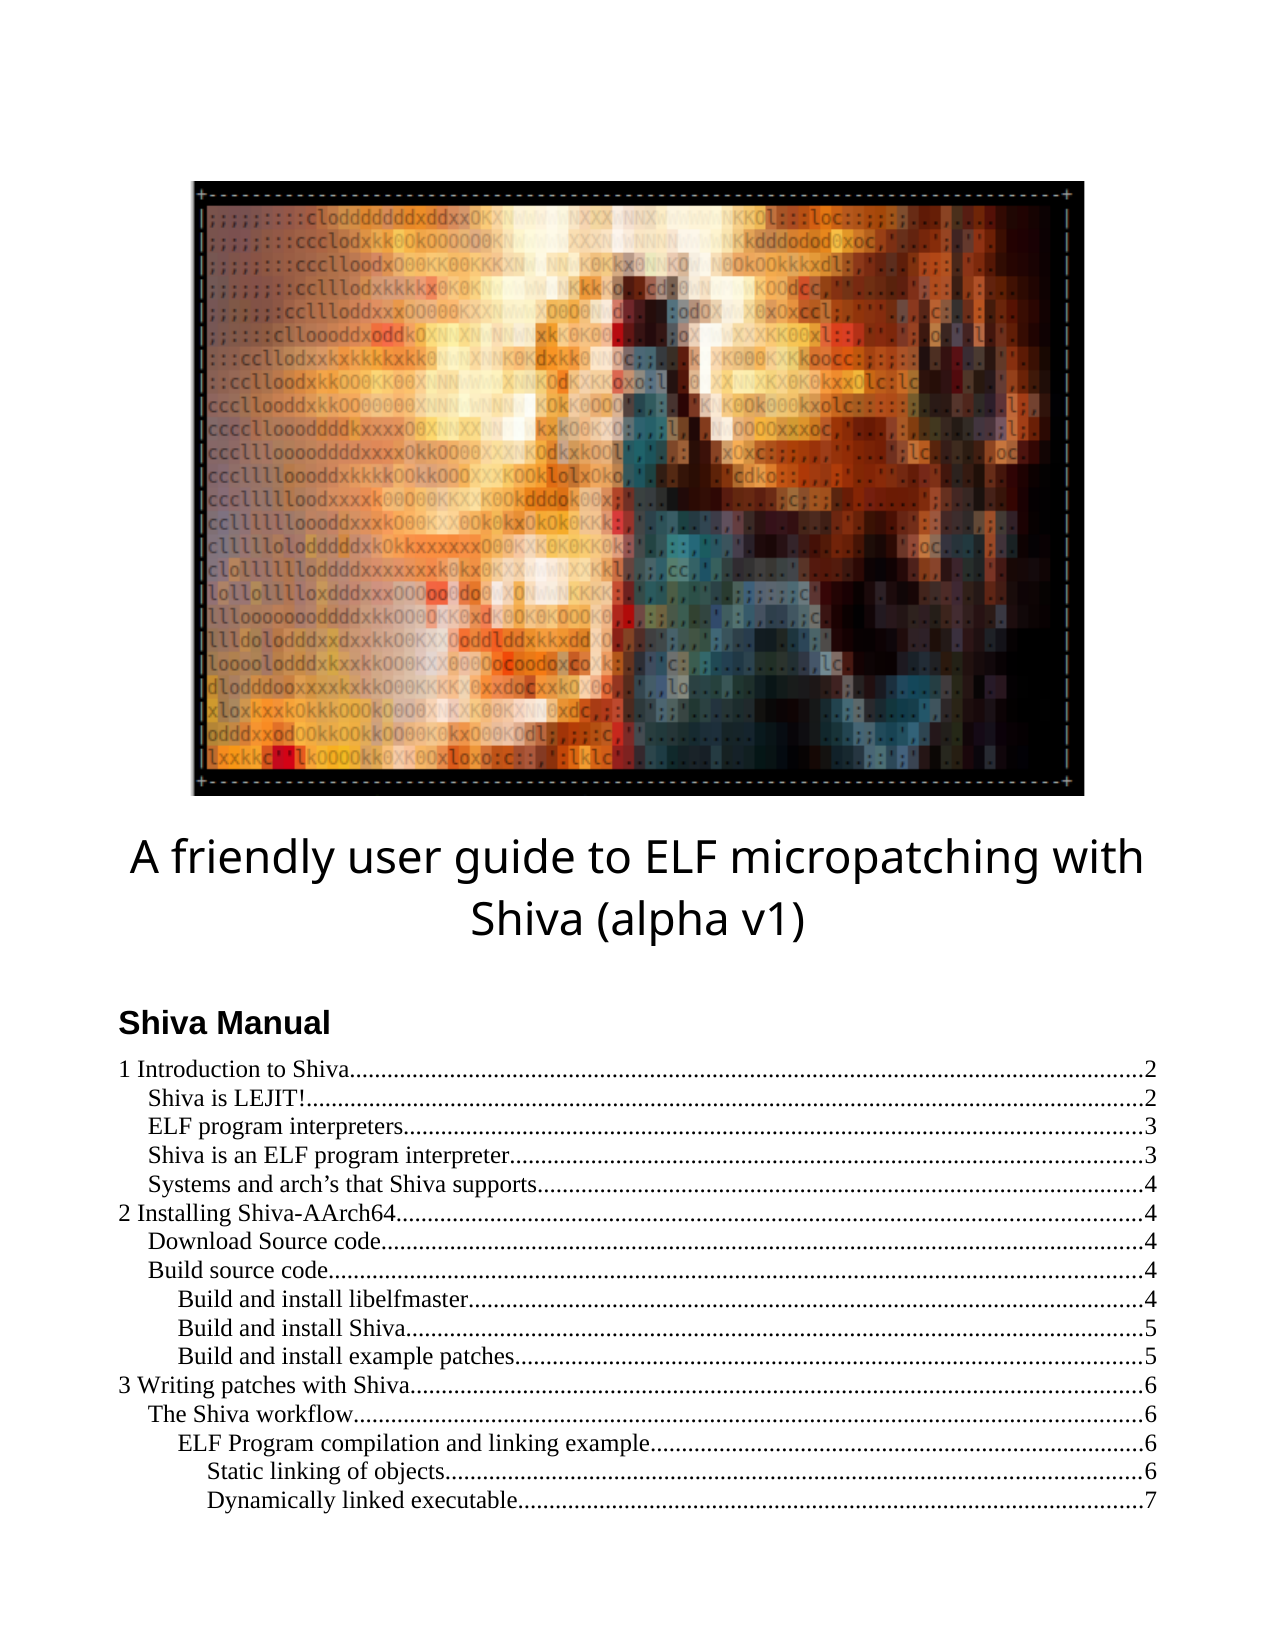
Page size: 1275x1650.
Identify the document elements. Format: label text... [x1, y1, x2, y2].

text Systems and arch’s that Shiva supports 4 [148, 1169, 1157, 1198]
text A friendly user guide to ELF micropatching with Shiva (alpha v1) [118, 824, 1157, 949]
text Build and install Shiva 5 [177, 1313, 1157, 1341]
text The Shiva workflow 6 [148, 1399, 1157, 1428]
text Shiva is an ELF program interpreter 3 [148, 1140, 1157, 1169]
text 1 Introduction to Shiva 2 [118, 1054, 1157, 1083]
picture [190, 181, 1085, 796]
text Build and install example patches 5 [177, 1341, 1157, 1370]
subtitle Shiva Manual [118, 1003, 1157, 1041]
text Build and install libelfmaster 4 [177, 1284, 1157, 1313]
text Download Source code 4 [148, 1226, 1157, 1255]
text Build source code 4 [148, 1255, 1157, 1284]
text 2 Installing Shiva-AArch64 4 [118, 1198, 1157, 1226]
text Shiva is LEJIT! 2 [148, 1083, 1157, 1111]
text ELF program interpreters 3 [148, 1111, 1157, 1140]
text 3 Writing patches with Shiva 6 [118, 1370, 1157, 1399]
text Static linking of objects 6 [207, 1456, 1157, 1485]
text Dynamically linked executable 7 [207, 1485, 1157, 1514]
text ELF Program compilation and linking example 6 [177, 1428, 1157, 1456]
